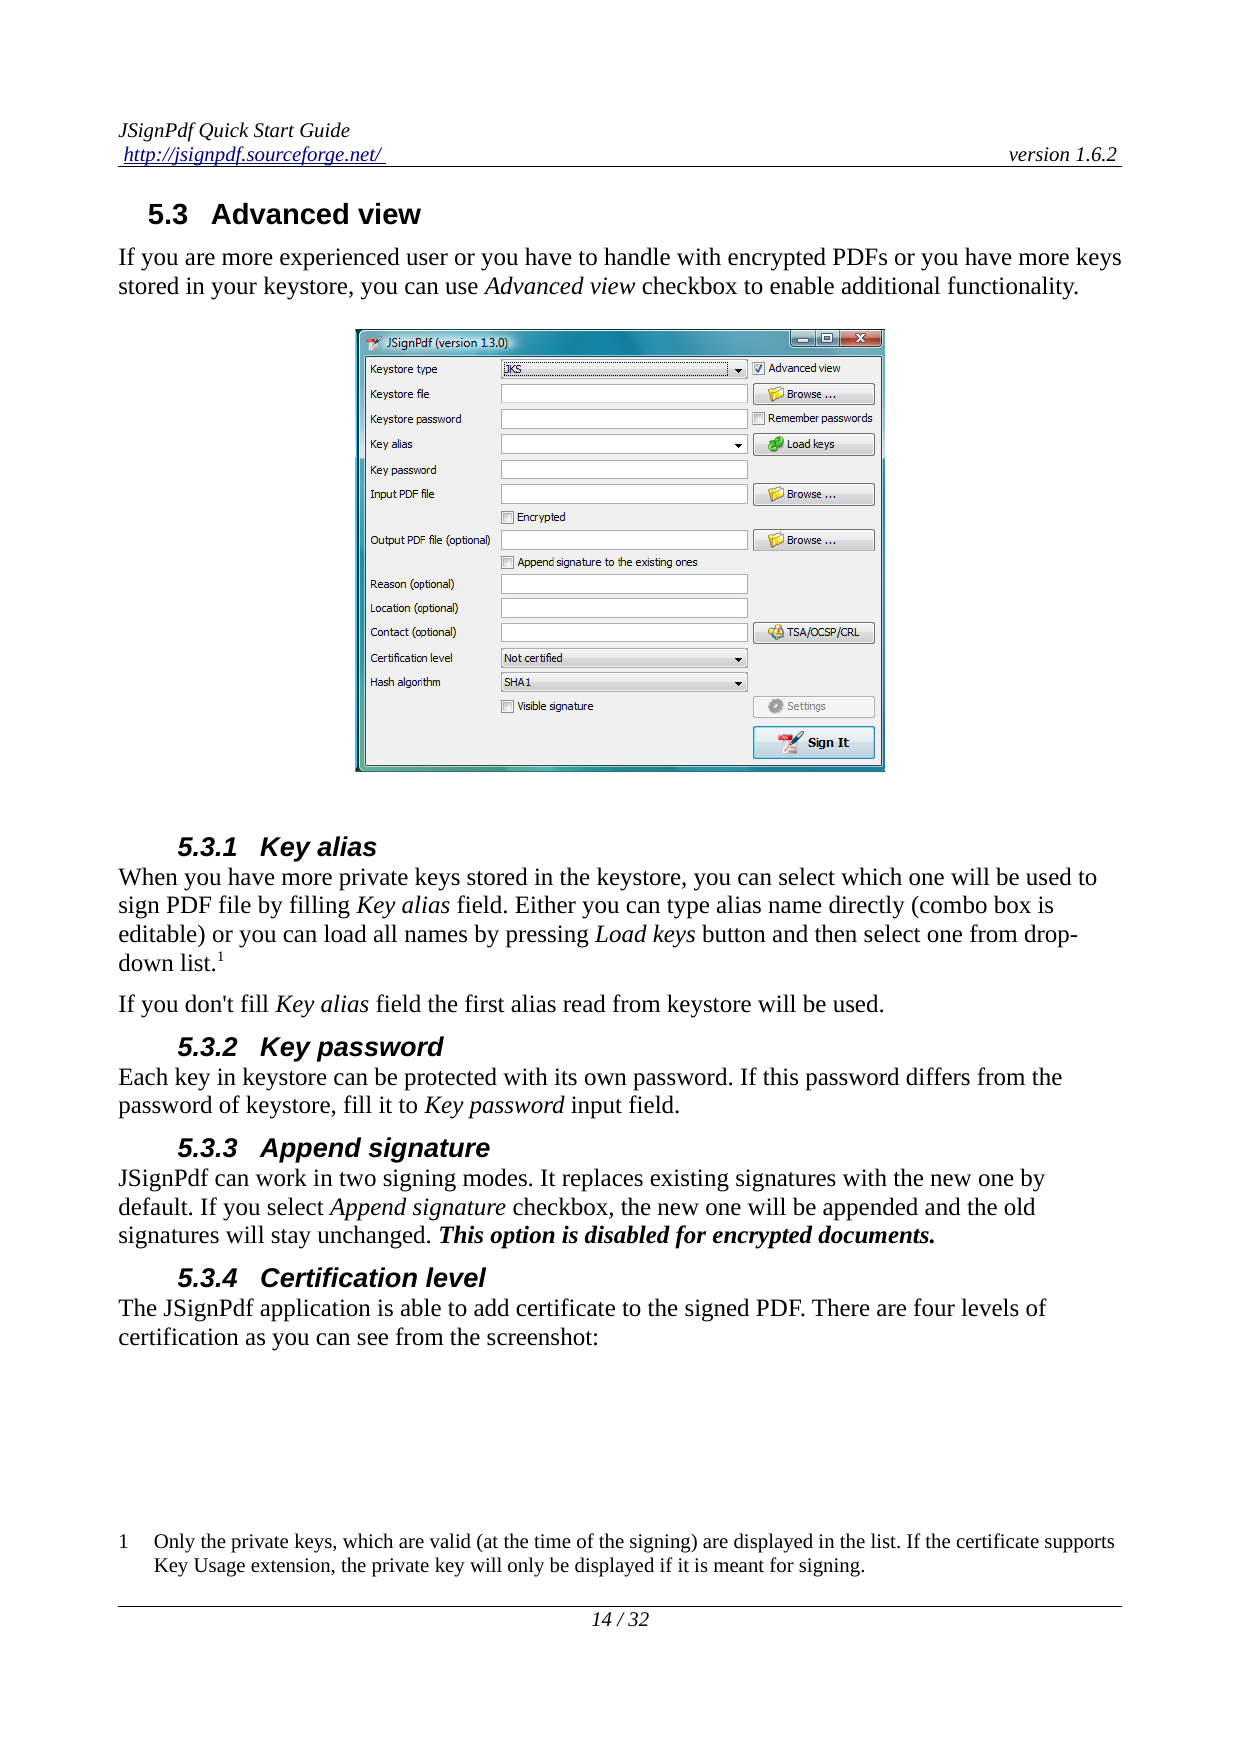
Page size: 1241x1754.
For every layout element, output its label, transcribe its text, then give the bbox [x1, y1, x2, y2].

subtitle Advanced view [148, 197, 1116, 230]
text JSignPdf can work in two signing modes. It replaces existing signatures with the new one by default. If you select Append signature checkbox, the new one will be appended and the old signatures will stay unchanged. This option is disabled for encrypted documents. [118, 1163, 1122, 1249]
picture [355, 329, 885, 772]
subtitle Key password [177, 1031, 1122, 1062]
text When you have more private keys stored in the keystore, you can select which one will be used to sign PDF file by filling Key alias field. Either you can type alias name directly (combo box is editable) or you can load all names by pressing Load keys button and then select one from drop-down list. [118, 862, 1122, 977]
subtitle Append signature [177, 1132, 1122, 1163]
text If you don't fill Key alias field the first alias read from keystore will be used. [118, 989, 1122, 1018]
text Each key in keystore can be protected with its own password. If this password differs from the password of keystore, fill it to Key password input field. [118, 1062, 1122, 1119]
text Only the private keys, which are valid (at the time of the signing) are displayed in the list. If the certificate supports Key Usage extension, the private key will only be displayed if it is meant for signing. [118, 1529, 1122, 1577]
text The JSignPdf application is able to add certificate to the signed PDF. There are four levels of certification as you can see from the screenshot: [118, 1293, 1122, 1351]
subtitle Certification level [177, 1262, 1122, 1293]
text If you are more experienced user or you have to handle with encrypted PDFs or you have more keys stored in your keystore, you can use Advanced view checkbox to enable additional functionality. [118, 242, 1122, 299]
subtitle Key alias [177, 831, 1122, 862]
